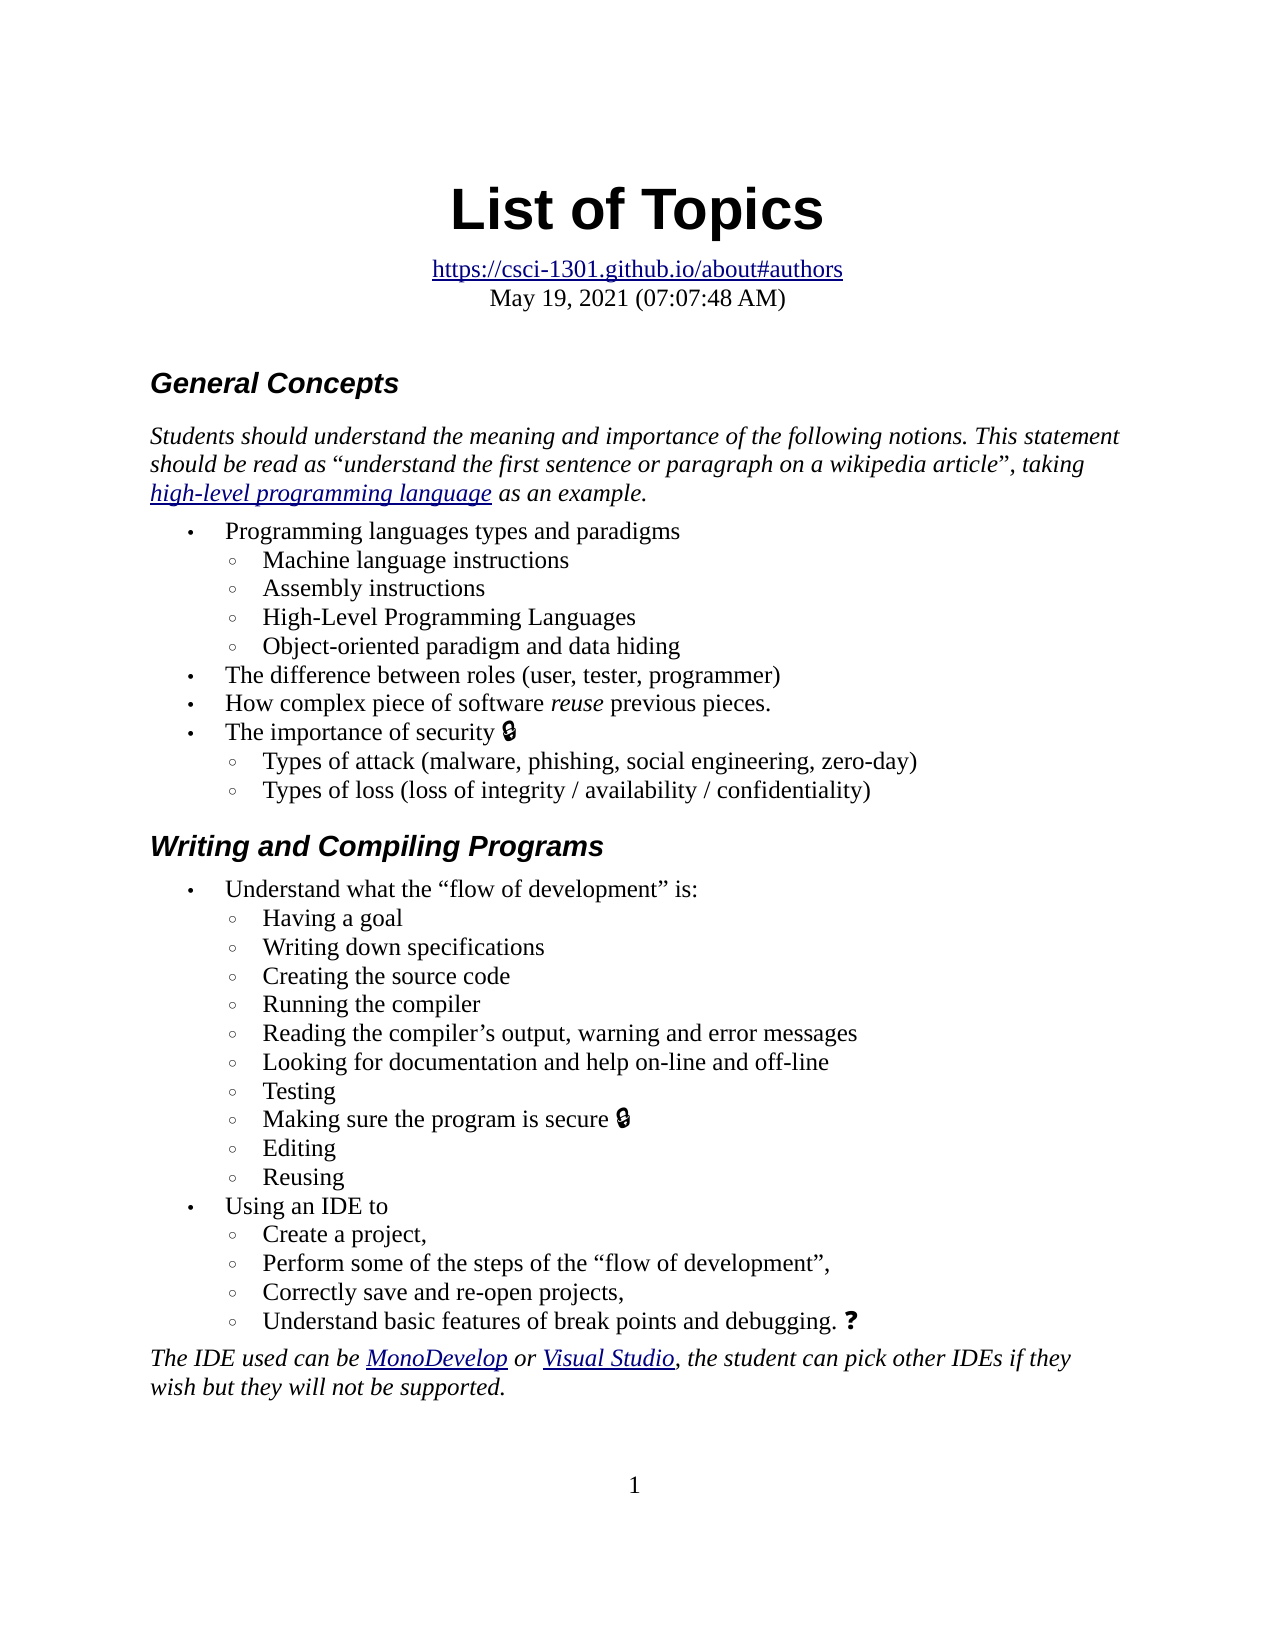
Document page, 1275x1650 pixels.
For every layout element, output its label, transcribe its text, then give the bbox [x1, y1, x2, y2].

text Students should understand the meaning and importance of the following notions. This statement should be read as “understand the first sentence or paragraph on a wikipedia article”, taking high-level programming language as an example. [150, 421, 1125, 507]
list The difference between roles (user, tester, programmer) [187, 660, 1125, 688]
list Perform some of the steps of the “flow of development”, [225, 1248, 1125, 1277]
title List of Topics [150, 175, 1125, 242]
list Object-oriented paradigm and data hiding [225, 631, 1125, 660]
list Types of loss (loss of integrity / availability / confidentiality) [225, 775, 1125, 803]
list Testing [225, 1076, 1125, 1104]
list Types of attack (malware, phishing, social engineering, zero-day) [225, 746, 1125, 775]
list Reading the compiler’s output, warning and error messages [225, 1018, 1125, 1047]
list Making sure the program is secure 🔒 [225, 1104, 1125, 1133]
list Editing [225, 1133, 1125, 1162]
list How complex piece of software reuse previous pieces. [187, 688, 1125, 717]
list Looking for documentation and help on-line and off-line [225, 1047, 1125, 1076]
list Understand basic features of break points and debugging. ❓ [225, 1306, 1125, 1334]
list Create a project, [225, 1219, 1125, 1248]
list Writing down specifications [225, 932, 1125, 961]
text The IDE used can be MonoDevelop or Visual Studio, the student can pick other IDEs if they wish but they will not be supported. [150, 1343, 1125, 1401]
list Programming languages types and paradigms [187, 516, 1125, 545]
list Reusing [225, 1162, 1125, 1191]
subtitle Writing and Compiling Programs [150, 828, 1125, 862]
list Correctly save and re-open projects, [225, 1277, 1125, 1306]
list Creating the source code [225, 961, 1125, 989]
text May 19, 2021 (07:07:48 AM) [150, 283, 1125, 312]
list The importance of security 🔒 [187, 717, 1125, 746]
list Having a goal [225, 903, 1125, 932]
list Using an IDE to [187, 1191, 1125, 1219]
list High-Level Programming Languages [225, 602, 1125, 631]
list Assembly instructions [225, 573, 1125, 602]
list Machine language instructions [225, 545, 1125, 573]
list Understand what the “flow of development” is: [187, 874, 1125, 903]
text https://csci-1301.github.io/about#authors [150, 254, 1125, 283]
list Running the compiler [225, 989, 1125, 1018]
subtitle General Concepts [150, 366, 1125, 399]
